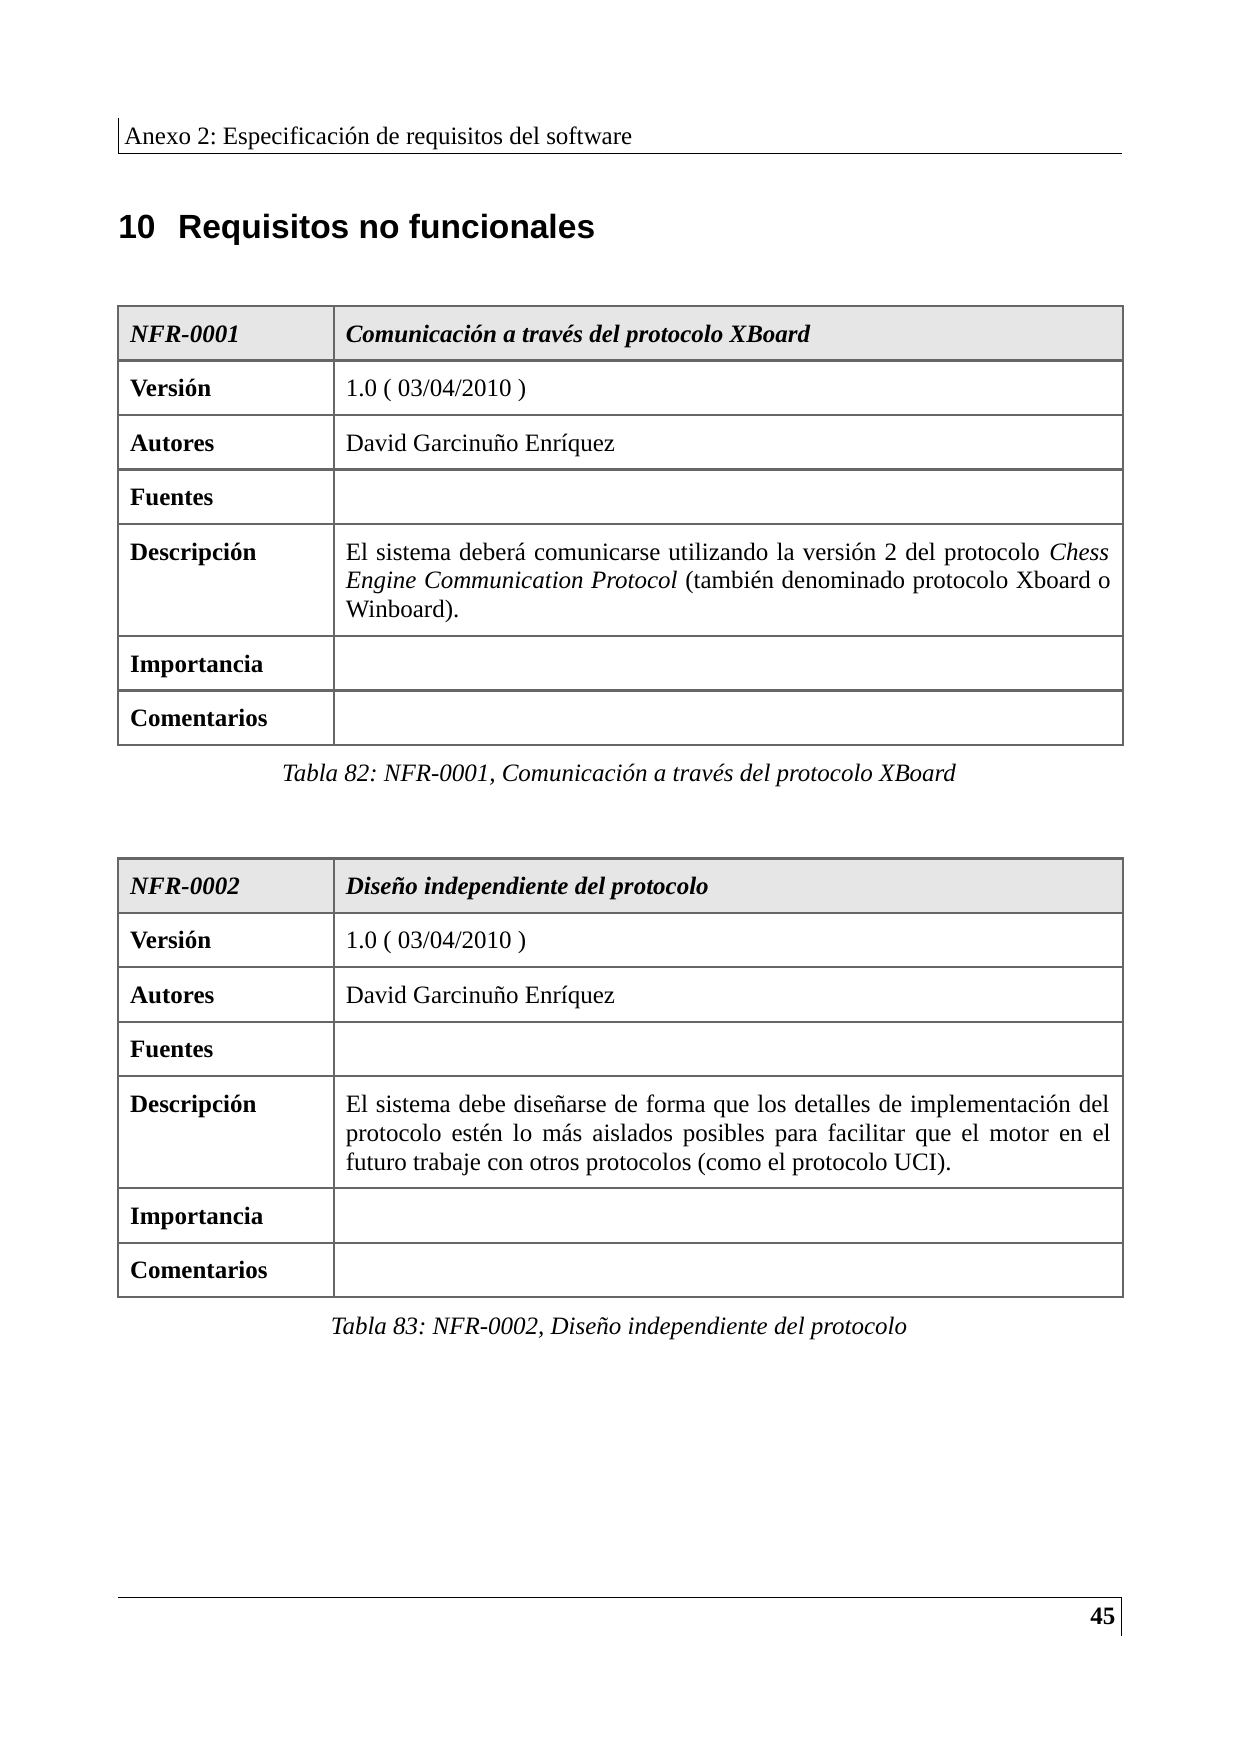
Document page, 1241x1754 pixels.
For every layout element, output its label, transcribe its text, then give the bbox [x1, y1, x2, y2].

text Tabla 82: NFR-0001, Comunicación a través del protocolo XBoard [118, 758, 1122, 787]
table_cell [335, 1023, 1122, 1075]
table_header Diseño independiente del protocolo [335, 860, 1122, 912]
table_cell Autores [119, 968, 333, 1021]
table_cell El sistema deberá comunicarse utilizando la versión 2 del protocolo Chess Engine Communication Protocol (también denominado protocolo Xboard o Winboard). [335, 525, 1122, 635]
table_cell Importancia [119, 637, 333, 689]
table_cell 1.0 ( 03/04/2010 ) [335, 362, 1122, 414]
table_cell [335, 1189, 1122, 1242]
table_cell David Garcinuño Enríquez [335, 416, 1122, 468]
table_cell Comentarios [119, 692, 333, 744]
table_header NFR-0001 [119, 307, 333, 359]
table_cell [335, 637, 1122, 689]
table_cell Versión [119, 914, 333, 966]
table_cell Fuentes [119, 1023, 333, 1075]
table_header NFR-0002 [119, 860, 333, 912]
table_cell Comentarios [119, 1244, 333, 1296]
table_cell Importancia [119, 1189, 333, 1242]
table_cell Descripción [119, 1077, 333, 1187]
table_cell Fuentes [119, 471, 333, 523]
table_cell [335, 692, 1122, 744]
table_cell El sistema debe diseñarse de forma que los detalles de implementación del protocolo estén lo más aislados posibles para facilitar que el motor en el futuro trabaje con otros protocolos (como el protocolo UCI). [335, 1077, 1122, 1187]
table_cell Versión [119, 362, 333, 414]
table_cell [335, 471, 1122, 523]
table_header Comunicación a través del protocolo XBoard [335, 307, 1122, 359]
table_cell David Garcinuño Enríquez [335, 968, 1122, 1021]
text Tabla 83: NFR-0002, Diseño independiente del protocolo [118, 1311, 1122, 1339]
table_cell 1.0 ( 03/04/2010 ) [335, 914, 1122, 966]
subtitle Requisitos no funcionales [118, 207, 1122, 246]
table_cell Autores [119, 416, 333, 468]
table_cell [335, 1244, 1122, 1296]
table_cell Descripción [119, 525, 333, 635]
